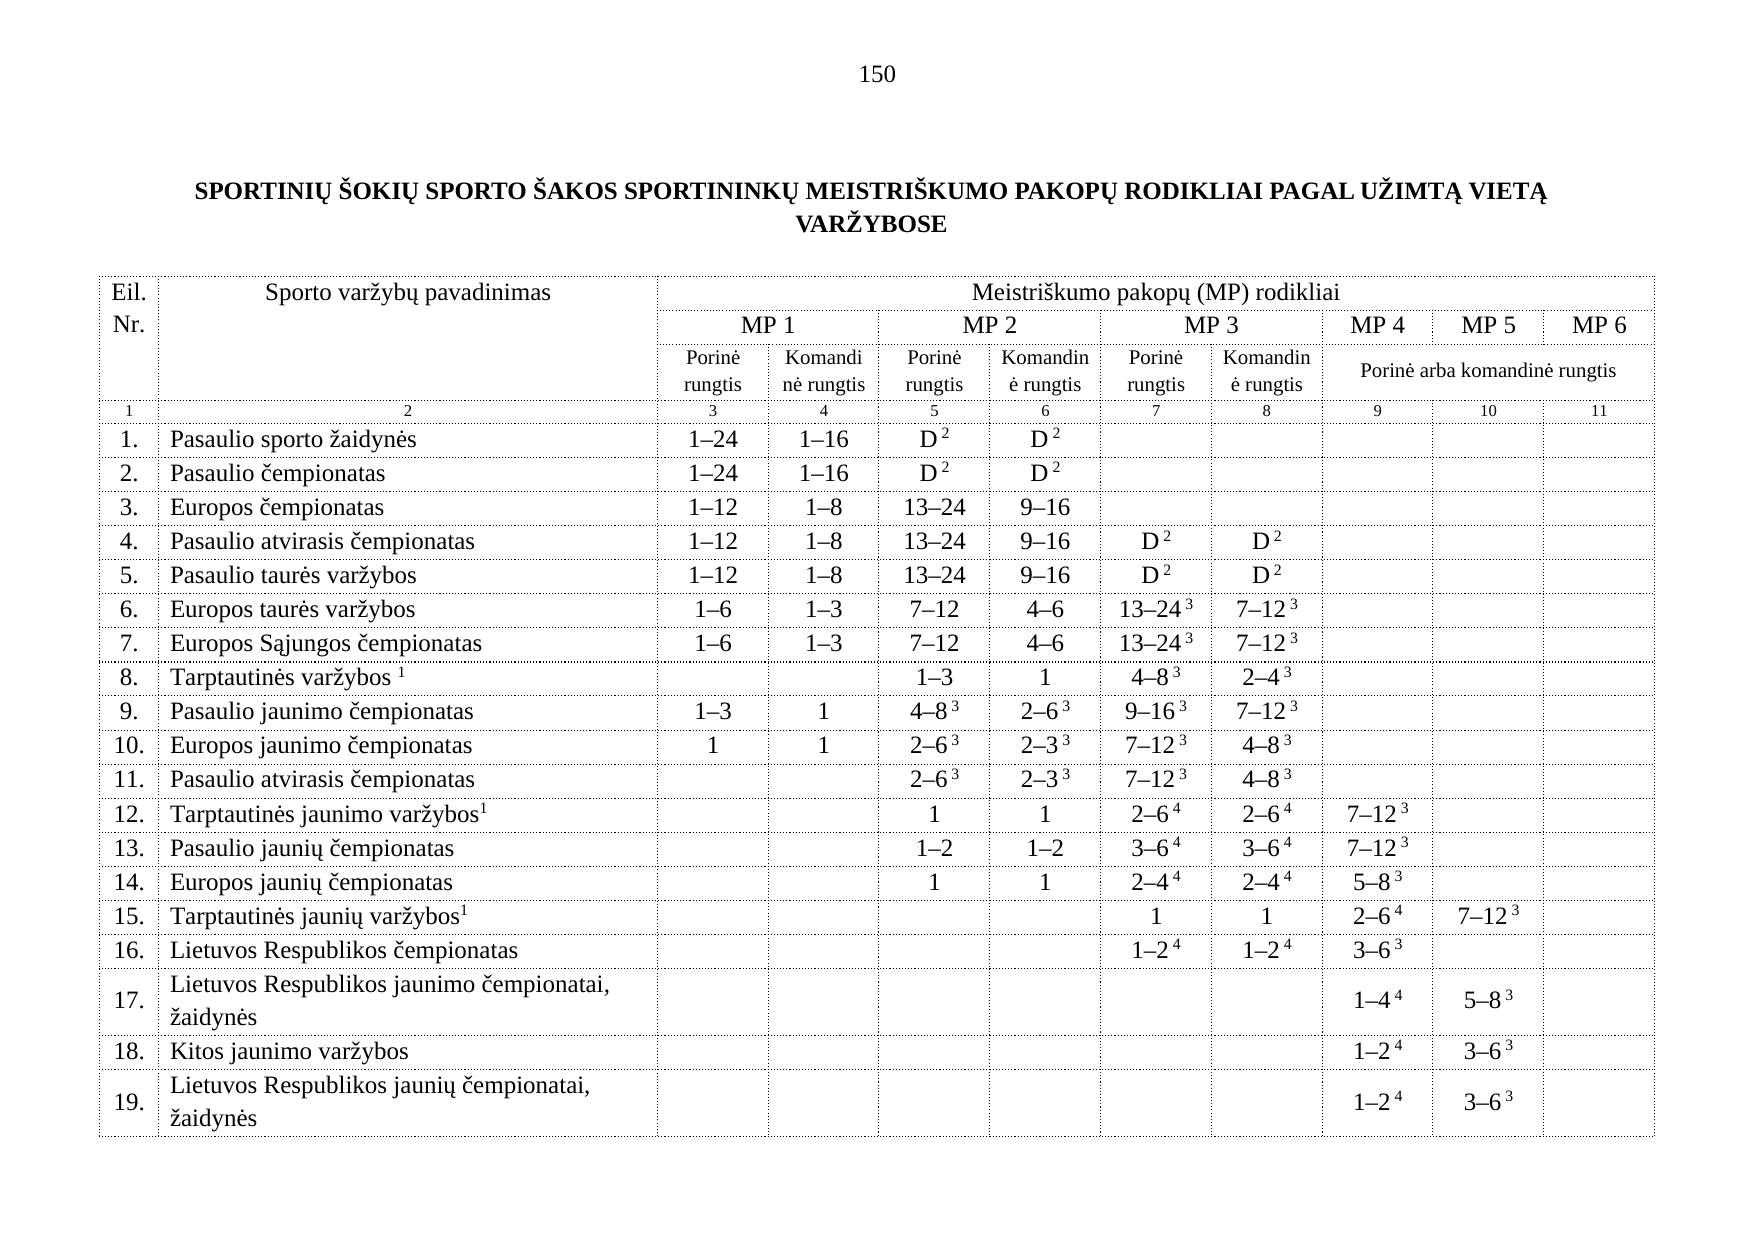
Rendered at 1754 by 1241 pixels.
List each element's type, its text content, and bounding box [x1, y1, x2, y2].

table_cell 1 [657, 730, 769, 763]
table_cell 5. [99, 559, 158, 593]
table_cell 7–12 [879, 627, 990, 661]
table_cell 2–6 3 [879, 764, 990, 798]
table_cell 12. [99, 798, 158, 832]
table_cell Pasaulio čempionatas [159, 457, 657, 491]
table_cell [657, 1069, 769, 1136]
table_cell 17. [99, 968, 158, 1035]
table_cell Europos taurės varžybos [159, 593, 657, 627]
table_cell 2–4 3 [1211, 661, 1322, 695]
table_cell [1433, 559, 1544, 593]
table_cell 1 [769, 730, 879, 763]
table_cell [1544, 1069, 1654, 1136]
table_cell 3. [99, 491, 158, 525]
table_cell 1 [990, 661, 1101, 695]
table_header Meistriškumo pakopų (MP) rodikliai [657, 276, 1654, 309]
table_cell 1 [99, 400, 158, 423]
table_cell 4–6 [990, 627, 1101, 661]
table_cell 7–12 3 [1211, 627, 1322, 661]
table_cell 4–8 3 [1211, 730, 1322, 763]
table_cell 18. [99, 1035, 158, 1069]
table_cell 3–6 3 [1322, 934, 1433, 968]
table_cell Pasaulio atvirasis čempionatas [159, 764, 657, 798]
table_cell [879, 1069, 990, 1136]
table_cell 1–12 [657, 559, 769, 593]
table_cell [1544, 866, 1654, 900]
table_cell 11. [99, 764, 158, 798]
table_cell 1 [879, 798, 990, 832]
table_cell [1101, 1035, 1211, 1069]
table_cell 2 [159, 400, 657, 423]
table_cell 14. [99, 866, 158, 900]
table_cell MP 2 [879, 310, 1101, 344]
table_cell 11 [1544, 400, 1654, 423]
table_cell 15. [99, 900, 158, 934]
table_cell 2–6 4 [1211, 798, 1322, 832]
table_cell [769, 832, 879, 866]
table_cell [1544, 934, 1654, 968]
table_cell [657, 866, 769, 900]
table_cell [1101, 423, 1211, 457]
table_cell Lietuvos Respublikos čempionatas [159, 934, 657, 968]
table_cell [657, 764, 769, 798]
table_cell 19. [99, 1069, 158, 1136]
table_cell [1544, 525, 1654, 559]
table_cell 13–24 [879, 559, 990, 593]
table_cell [1433, 593, 1544, 627]
table_cell D 2 [990, 423, 1101, 457]
table_cell [1544, 627, 1654, 661]
table_cell Europos jaunių čempionatas [159, 866, 657, 900]
table_header Sporto varžybų pavadinimas [159, 276, 657, 400]
table_cell 5 [879, 400, 990, 423]
table_cell [1544, 832, 1654, 866]
table_cell Europos jaunimo čempionatas [159, 730, 657, 763]
table_cell 1–3 [657, 695, 769, 729]
table_cell [1544, 491, 1654, 525]
table_cell Komandinė rungtis [1211, 344, 1322, 400]
table_cell 7–12 [879, 593, 990, 627]
table_cell [1101, 968, 1211, 1035]
table_cell 8. [99, 661, 158, 695]
table_cell 1–2 4 [1322, 1069, 1433, 1136]
table_cell [1322, 457, 1433, 491]
table_cell [1544, 798, 1654, 832]
table_cell [1101, 491, 1211, 525]
table_cell Lietuvos Respublikos jaunių čempionatai, žaidynės [159, 1069, 657, 1136]
table_cell [1322, 730, 1433, 763]
table_cell [1433, 491, 1544, 525]
table_cell 2–4 4 [1211, 866, 1322, 900]
table_cell Komandinė rungtis [990, 344, 1101, 400]
table_cell [1211, 1069, 1322, 1136]
table_cell Pasaulio atvirasis čempionatas [159, 525, 657, 559]
table_cell MP 5 [1433, 310, 1544, 344]
table_cell [1544, 968, 1654, 1035]
table_cell 1–3 [769, 627, 879, 661]
table_cell 3–6 4 [1101, 832, 1211, 866]
table_cell [1544, 900, 1654, 934]
table_cell 2–6 4 [1322, 900, 1433, 934]
table_cell [769, 866, 879, 900]
table_cell [769, 1069, 879, 1136]
table_cell [1433, 730, 1544, 763]
text SPORTINIŲ ŠOKIŲ sporto šakos sportininkų MEISTRIŠKUMO PAKOPŲ RODIKLIAI PAGAL UŽIMTĄ VIETĄ VARŽYBOSE [162, 176, 1580, 238]
table_cell 1–2 [879, 832, 990, 866]
table_cell 1–8 [769, 525, 879, 559]
table_cell [657, 832, 769, 866]
table_cell [1544, 423, 1654, 457]
table_cell Pasaulio sporto žaidynės [159, 423, 657, 457]
table_cell D 2 [879, 423, 990, 457]
table_cell 7–12 3 [1101, 730, 1211, 763]
table_cell 7. [99, 627, 158, 661]
table_cell 4 [769, 400, 879, 423]
table_cell Pasaulio taurės varžybos [159, 559, 657, 593]
table_cell 1 [1101, 900, 1211, 934]
table_cell 7–12 3 [1211, 695, 1322, 729]
table_cell [1322, 764, 1433, 798]
table_cell 7 [1101, 400, 1211, 423]
table_cell Europos čempionatas [159, 491, 657, 525]
table_cell D 2 [1101, 525, 1211, 559]
table_cell [1433, 525, 1544, 559]
table_cell Pasaulio jaunių čempionatas [159, 832, 657, 866]
table_cell 1 [879, 866, 990, 900]
table_cell [1544, 661, 1654, 695]
table_cell 13–24 [879, 491, 990, 525]
table_cell [1433, 695, 1544, 729]
table_cell MP 6 [1544, 310, 1654, 344]
table_cell 4. [99, 525, 158, 559]
table_cell 13–24 3 [1101, 593, 1211, 627]
table_cell [769, 1035, 879, 1069]
table_cell [990, 934, 1101, 968]
table_header Eil. Nr. [99, 276, 158, 400]
table_cell Tarptautinės jaunių varžybos1 [159, 900, 657, 934]
table_cell [1322, 627, 1433, 661]
table_cell [1211, 1035, 1322, 1069]
table_cell [1433, 423, 1544, 457]
table_cell 7–12 3 [1101, 764, 1211, 798]
table_cell 2–6 4 [1101, 798, 1211, 832]
table_cell 5–8 3 [1322, 866, 1433, 900]
table_cell 4–8 3 [1211, 764, 1322, 798]
table_cell 7–12 3 [1211, 593, 1322, 627]
table_cell 1–16 [769, 423, 879, 457]
table_cell [879, 934, 990, 968]
table_cell 1–6 [657, 593, 769, 627]
table_cell 9–16 [990, 525, 1101, 559]
table_cell Tarptautinės jaunimo varžybos1 [159, 798, 657, 832]
table_cell MP 1 [657, 310, 879, 344]
table_cell [1433, 866, 1544, 900]
table_cell [769, 968, 879, 1035]
table_cell [1433, 764, 1544, 798]
table_cell [1211, 457, 1322, 491]
table_cell 13–24 3 [1101, 627, 1211, 661]
table_cell [1433, 457, 1544, 491]
table_cell D 2 [1101, 559, 1211, 593]
table_cell 3–6 4 [1211, 832, 1322, 866]
table_cell 7–12 3 [1322, 832, 1433, 866]
table_cell 6. [99, 593, 158, 627]
table_cell 1–3 [769, 593, 879, 627]
table_cell Porinė rungtis [1101, 344, 1211, 400]
table_cell [990, 968, 1101, 1035]
table_cell [1101, 457, 1211, 491]
table_cell Lietuvos Respublikos jaunimo čempionatai, žaidynės [159, 968, 657, 1035]
table_cell Porinė rungtis [657, 344, 769, 400]
table_cell [1211, 423, 1322, 457]
table_cell 1 [769, 695, 879, 729]
table_cell D 2 [879, 457, 990, 491]
table_cell 2–6 3 [990, 695, 1101, 729]
table_cell 7–12 3 [1433, 900, 1544, 934]
table_cell 1–2 [990, 832, 1101, 866]
table_cell 4–8 3 [879, 695, 990, 729]
table_cell [1101, 1069, 1211, 1136]
table_cell 9. [99, 695, 158, 729]
table_cell 10 [1433, 400, 1544, 423]
table_cell 2–3 3 [990, 730, 1101, 763]
table_cell 16. [99, 934, 158, 968]
table_cell [990, 900, 1101, 934]
table_cell Kitos jaunimo varžybos [159, 1035, 657, 1069]
table_cell 1–6 [657, 627, 769, 661]
table_cell [769, 798, 879, 832]
table_cell [1322, 491, 1433, 525]
table_cell 7–12 3 [1322, 798, 1433, 832]
table_cell MP 3 [1101, 310, 1322, 344]
table_cell [657, 798, 769, 832]
table_cell 1–24 [657, 457, 769, 491]
table_cell Komandinė rungtis [769, 344, 879, 400]
table_cell [990, 1035, 1101, 1069]
table_cell 1 [990, 798, 1101, 832]
table_cell [657, 900, 769, 934]
table_cell [879, 1035, 990, 1069]
table_cell [1544, 457, 1654, 491]
table_cell 1–24 [657, 423, 769, 457]
table_cell 2–6 3 [879, 730, 990, 763]
table_cell [1433, 798, 1544, 832]
table_cell 1–2 4 [1101, 934, 1211, 968]
table_cell [657, 1035, 769, 1069]
table_cell 6 [990, 400, 1101, 423]
table_cell 5–8 3 [1433, 968, 1544, 1035]
table_cell [879, 968, 990, 1035]
table_cell 1 [1211, 900, 1322, 934]
table_cell [1211, 968, 1322, 1035]
table_cell 1–3 [879, 661, 990, 695]
table_cell [1544, 764, 1654, 798]
table_cell [1433, 934, 1544, 968]
table_cell 1–8 [769, 491, 879, 525]
table_cell MP 4 [1322, 310, 1433, 344]
table_cell 9–16 [990, 559, 1101, 593]
table_cell 2–4 4 [1101, 866, 1211, 900]
table_cell 1. [99, 423, 158, 457]
table_cell 3–6 3 [1433, 1035, 1544, 1069]
table_cell [990, 1069, 1101, 1136]
table_cell 1–8 [769, 559, 879, 593]
table_cell 2–3 3 [990, 764, 1101, 798]
table_cell [1433, 832, 1544, 866]
table_cell 1–2 4 [1322, 1035, 1433, 1069]
table_cell [1322, 593, 1433, 627]
table_cell [769, 764, 879, 798]
table_cell 9–16 [990, 491, 1101, 525]
table_cell [769, 900, 879, 934]
table_cell [1322, 525, 1433, 559]
table_cell 1 [990, 866, 1101, 900]
table_cell 1–16 [769, 457, 879, 491]
table_cell 1–12 [657, 525, 769, 559]
table_cell [1433, 627, 1544, 661]
table_cell 13. [99, 832, 158, 866]
table_cell 3 [657, 400, 769, 423]
table_cell [1544, 730, 1654, 763]
table_cell Europos Sąjungos čempionatas [159, 627, 657, 661]
table_cell [1544, 559, 1654, 593]
table_cell D 2 [990, 457, 1101, 491]
table_cell 3–6 3 [1433, 1069, 1544, 1136]
table_cell 9–16 3 [1101, 695, 1211, 729]
table_cell [879, 900, 990, 934]
table_cell [657, 934, 769, 968]
table_cell [657, 661, 769, 695]
table_cell [1322, 695, 1433, 729]
table_cell [1211, 491, 1322, 525]
table_cell [1322, 661, 1433, 695]
table_cell Tarptautinės varžybos 1 [159, 661, 657, 695]
table_cell 8 [1211, 400, 1322, 423]
table_cell 13–24 [879, 525, 990, 559]
table_cell [1544, 593, 1654, 627]
table_cell 1–2 4 [1211, 934, 1322, 968]
table_cell Pasaulio jaunimo čempionatas [159, 695, 657, 729]
table_cell 4–6 [990, 593, 1101, 627]
table_cell [1433, 661, 1544, 695]
table_cell [1322, 559, 1433, 593]
table_cell Porinė rungtis [879, 344, 990, 400]
table_cell D 2 [1211, 525, 1322, 559]
table_cell 4–8 3 [1101, 661, 1211, 695]
table_cell [1544, 695, 1654, 729]
table_cell [1322, 423, 1433, 457]
table_cell [769, 661, 879, 695]
table_cell [1544, 1035, 1654, 1069]
table_cell 1–4 4 [1322, 968, 1433, 1035]
table_cell [769, 934, 879, 968]
table_cell 1–12 [657, 491, 769, 525]
table_cell [657, 968, 769, 1035]
table_cell 10. [99, 730, 158, 763]
table_cell D 2 [1211, 559, 1322, 593]
table_cell 9 [1322, 400, 1433, 423]
table_cell 2. [99, 457, 158, 491]
table_cell Porinė arba komandinė rungtis [1322, 344, 1654, 400]
